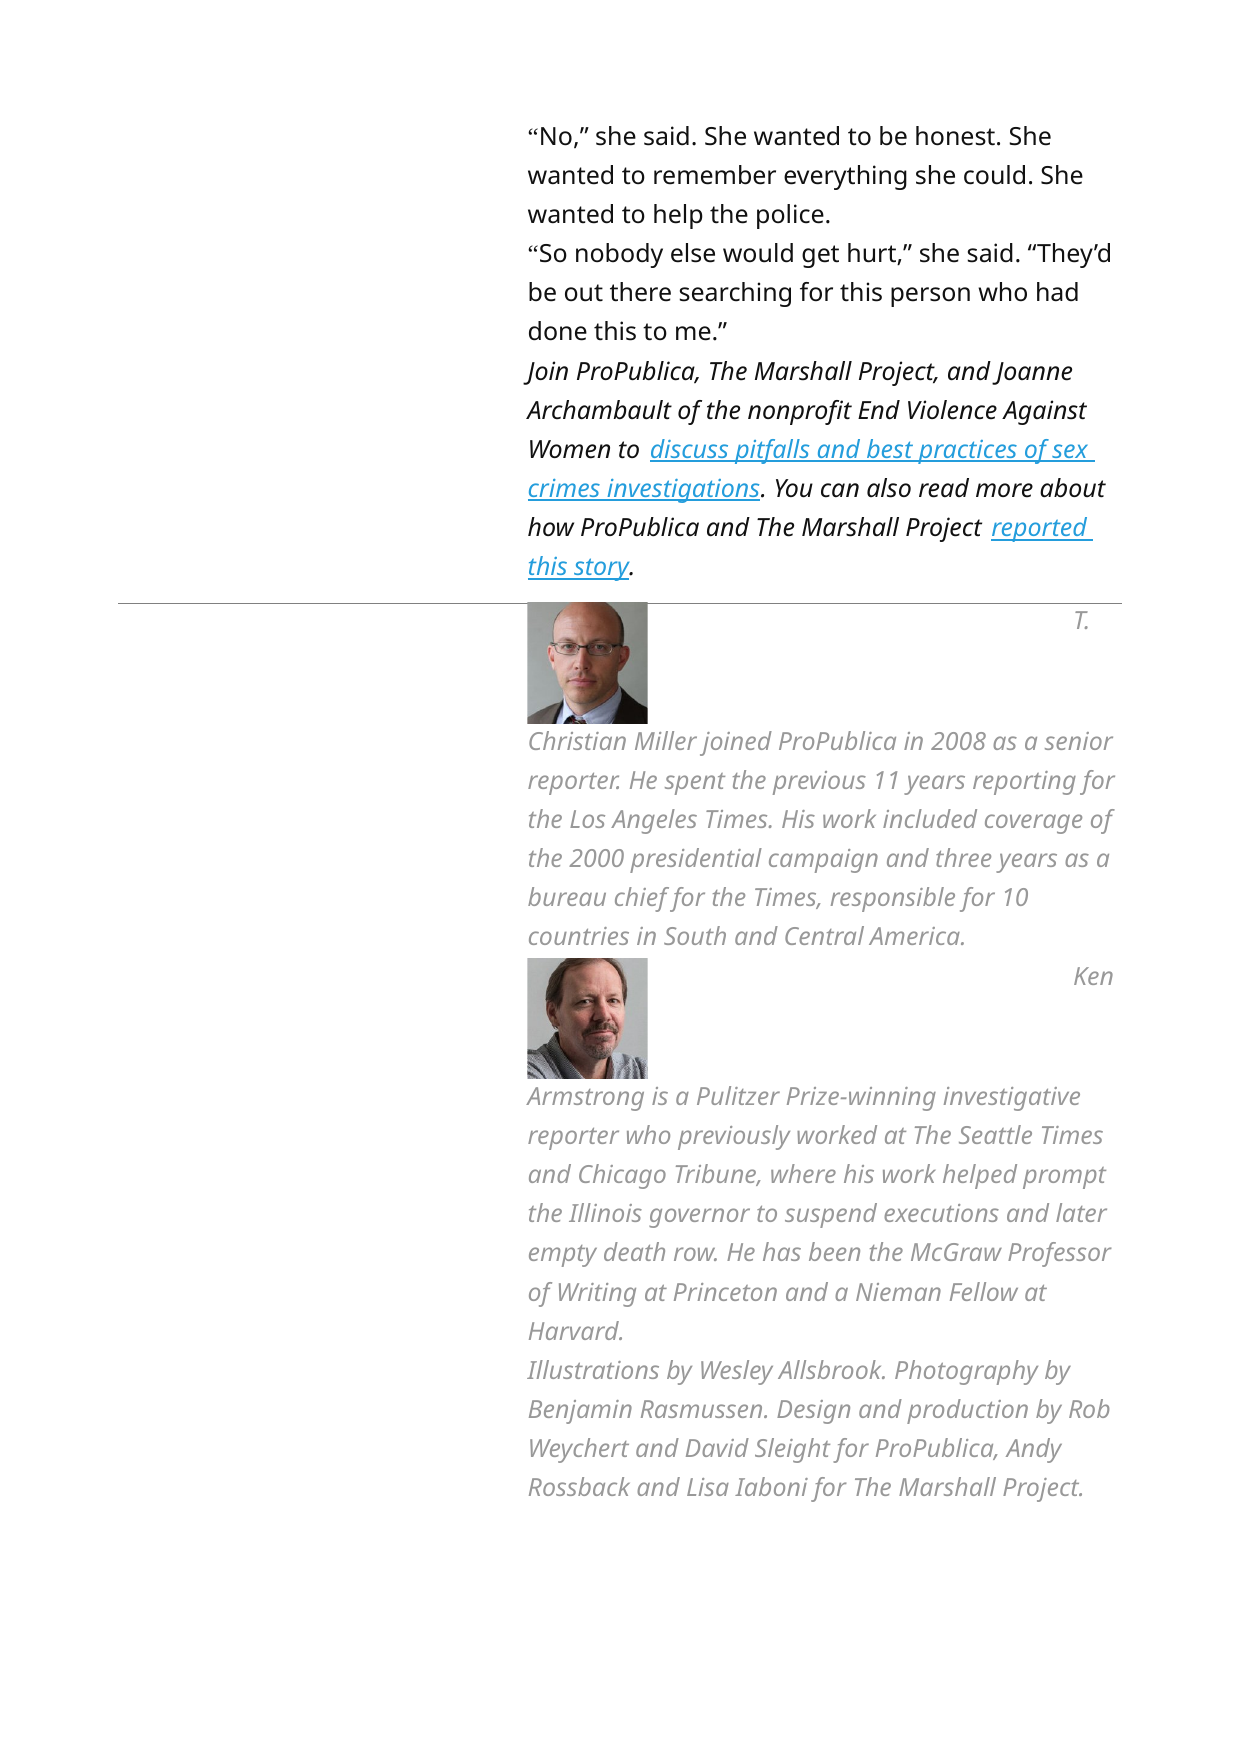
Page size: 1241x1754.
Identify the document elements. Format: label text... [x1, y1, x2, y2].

text “No,” she said. She wanted to be honest. She wanted to remember everything she could. She wanted to help the police. [527, 118, 1122, 231]
text Ken Armstrong is a Pulitzer Prize-winning investigative reporter who previously worked at The Seattle Times and Chicago Tribune, where his work helped prompt the Illinois governor to suspend executions and later empty death row. He has been the McGraw Professor of Writing at Princeton and a Nieman Fellow at Harvard. [527, 958, 1122, 1347]
text Join ProPublica, The Marshall Project, and Joanne Archambault of the nonprofit End Violence Against Women to discuss pitfalls and best practices of sex crimes investigations. You can also read more about how ProPublica and The Marshall Project reported this story. [527, 353, 1122, 583]
text Illustrations by Wesley Allsbrook. Photography by Benjamin Rasmussen. Design and production by Rob Weychert and David Sleight for ProPublica, Andy Rossback and Lisa Iaboni for The Marshall Project. [527, 1353, 1122, 1504]
picture [527, 602, 648, 724]
picture [527, 958, 648, 1079]
text T. Christian Miller joined ProPublica in 2008 as a senior reporter. He spent the previous 11 years reporting for the Los Angeles Times. His work included coverage of the 2000 presidential campaign and three years as a bureau chief for the Times, responsible for 10 countries in South and Central America. [527, 604, 1122, 953]
text “So nobody else would get hurt,” she said. “They’d be out there searching for this person who had done this to me.” [527, 236, 1122, 348]
